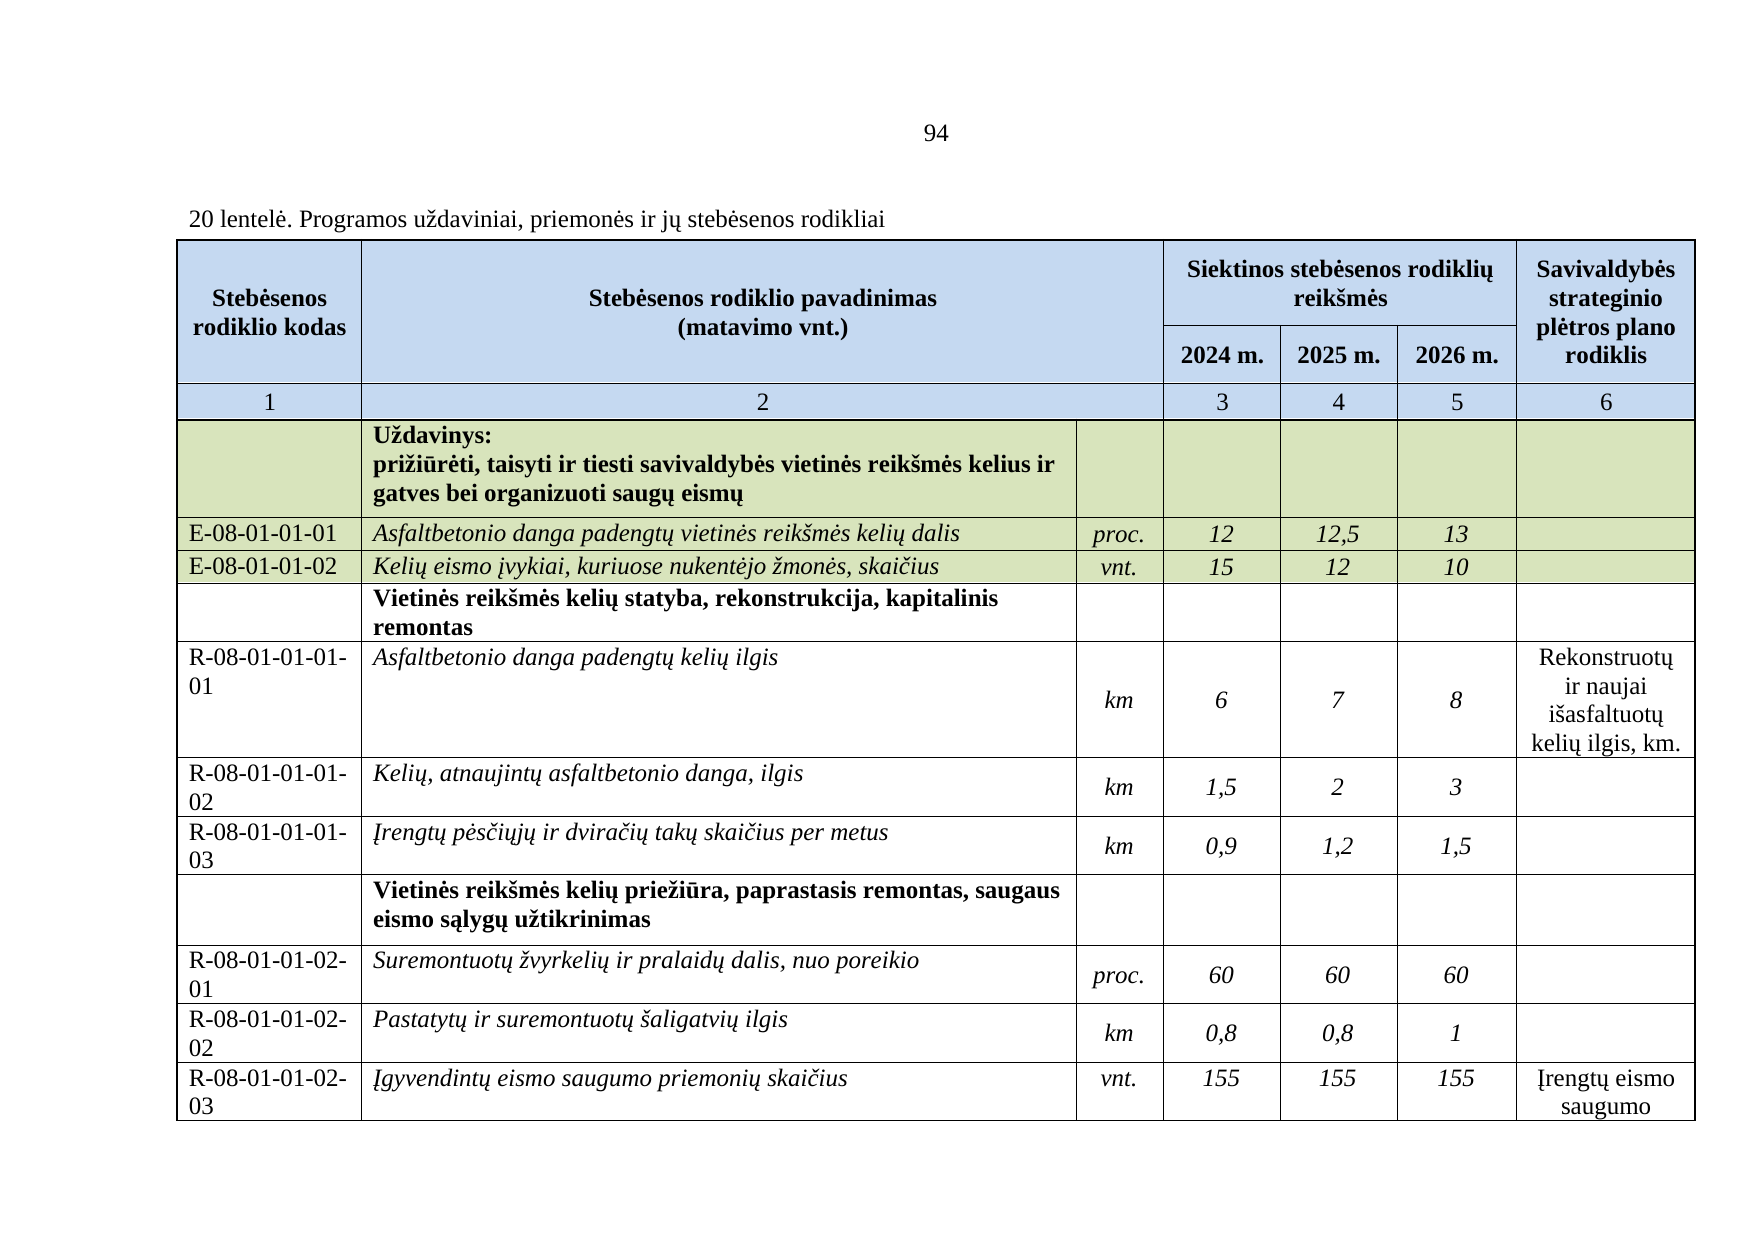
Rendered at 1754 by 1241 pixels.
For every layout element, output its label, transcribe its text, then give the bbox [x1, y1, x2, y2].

table_cell 12,5 [1281, 518, 1397, 550]
table_cell 6 [1164, 642, 1280, 757]
table_cell vnt. [1077, 551, 1163, 582]
table_cell 2024 m. [1164, 326, 1280, 382]
table_cell proc. [1077, 946, 1163, 1003]
table_cell 1,2 [1281, 817, 1397, 874]
table_cell [1517, 1004, 1694, 1062]
table_cell Įrengtų eismo saugumo [1517, 1063, 1694, 1120]
table_cell 155 [1281, 1063, 1397, 1120]
table_cell Asfaltbetonio danga padengtų kelių ilgis [362, 642, 1076, 757]
table_cell 2026 m. [1398, 326, 1516, 382]
table_cell 1 [1398, 1004, 1516, 1062]
table_header 20 lentelė. Programos uždaviniai, priemonės ir jų stebėsenos rodikliai [177, 204, 1695, 239]
table_cell [1164, 421, 1280, 517]
table_cell [1517, 817, 1694, 874]
table_cell 15 [1164, 551, 1280, 582]
table_cell [178, 875, 361, 944]
table_cell [1281, 584, 1397, 641]
table_cell 2025 m. [1281, 326, 1397, 382]
table_cell 3 [1164, 384, 1280, 418]
table_cell 8 [1398, 642, 1516, 757]
table_cell 12 [1281, 551, 1397, 582]
table_cell R-08-01-01-01-02 [178, 758, 361, 816]
table_cell 0,8 [1281, 1004, 1397, 1062]
table_cell Stebėsenos rodiklio kodas [178, 241, 361, 382]
table_cell [1517, 584, 1694, 641]
table_cell [1517, 518, 1694, 550]
table_cell [1164, 584, 1280, 641]
table_cell 12 [1164, 518, 1280, 550]
table_cell [1517, 875, 1694, 944]
table_cell [1517, 551, 1694, 582]
table_cell 1,5 [1398, 817, 1516, 874]
table_cell Uždavinys: prižiūrėti, taisyti ir tiesti savivaldybės vietinės reikšmės kelius ir gatves bei organizuoti saugų eismų [362, 421, 1076, 517]
table_cell 2 [1281, 758, 1397, 816]
table_cell 5 [1398, 384, 1516, 418]
table_cell km [1077, 1004, 1163, 1062]
table_cell vnt. [1077, 1063, 1163, 1120]
table_cell 4 [1281, 384, 1397, 418]
table_cell R-08-01-01-02-03 [178, 1063, 361, 1120]
table_cell 0,8 [1164, 1004, 1280, 1062]
table_cell [1164, 875, 1280, 944]
table_cell Stebėsenos rodiklio pavadinimas (matavimo vnt.) [362, 241, 1163, 382]
table_cell 155 [1398, 1063, 1516, 1120]
table_cell [1517, 946, 1694, 1003]
table_cell [1517, 758, 1694, 816]
table_cell [1077, 875, 1163, 944]
table_cell 3 [1398, 758, 1516, 816]
table_cell 10 [1398, 551, 1516, 582]
table_cell Kelių, atnaujintų asfaltbetonio danga, ilgis [362, 758, 1076, 816]
table_cell R-08-01-01-02-02 [178, 1004, 361, 1062]
table_cell Vietinės reikšmės kelių statyba, rekonstrukcija, kapitalinis remontas [362, 584, 1076, 641]
table_cell proc. [1077, 518, 1163, 550]
table_cell [1077, 584, 1163, 641]
table_cell [1517, 421, 1694, 517]
table_cell [1281, 875, 1397, 944]
table_cell km [1077, 817, 1163, 874]
table_cell 2 [362, 384, 1163, 418]
table_cell 7 [1281, 642, 1397, 757]
table_cell 60 [1164, 946, 1280, 1003]
table_cell 6 [1517, 384, 1694, 418]
table_cell Įgyvendintų eismo saugumo priemonių skaičius [362, 1063, 1076, 1120]
table_cell [1398, 421, 1516, 517]
table_cell [178, 584, 361, 641]
table_cell 1,5 [1164, 758, 1280, 816]
table_cell [1281, 421, 1397, 517]
table_cell [1398, 584, 1516, 641]
table_cell [178, 421, 361, 517]
table_cell E-08-01-01-02 [178, 551, 361, 582]
table_cell Savivaldybės strateginio plėtros plano rodiklis [1517, 241, 1694, 382]
table_cell Vietinės reikšmės kelių priežiūra, paprastasis remontas, saugaus eismo sąlygų užtikrinimas [362, 875, 1076, 944]
table_cell R-08-01-01-01-03 [178, 817, 361, 874]
table_cell Asfaltbetonio danga padengtų vietinės reikšmės kelių dalis [362, 518, 1076, 550]
table_cell 0,9 [1164, 817, 1280, 874]
table_cell km [1077, 758, 1163, 816]
table_cell 60 [1281, 946, 1397, 1003]
table_cell R-08-01-01-01-01 [178, 642, 361, 757]
table_cell Rekonstruotų ir naujai išasfaltuotų kelių ilgis, km. [1517, 642, 1694, 757]
table_cell 1 [178, 384, 361, 418]
table_cell km [1077, 642, 1163, 757]
table_cell Kelių eismo įvykiai, kuriuose nukentėjo žmonės, skaičius [362, 551, 1076, 582]
table_cell Suremontuotų žvyrkelių ir pralaidų dalis, nuo poreikio [362, 946, 1076, 1003]
table_cell Pastatytų ir suremontuotų šaligatvių ilgis [362, 1004, 1076, 1062]
table_cell E-08-01-01-01 [178, 518, 361, 550]
table_cell R-08-01-01-02-01 [178, 946, 361, 1003]
table_cell Įrengtų pėsčiųjų ir dviračių takų skaičius per metus [362, 817, 1076, 874]
table_cell [1398, 875, 1516, 944]
table_cell [1077, 421, 1163, 517]
table_cell 13 [1398, 518, 1516, 550]
table_cell 60 [1398, 946, 1516, 1003]
table_cell 155 [1164, 1063, 1280, 1120]
table_cell Siektinos stebėsenos rodiklių reikšmės [1164, 241, 1516, 325]
